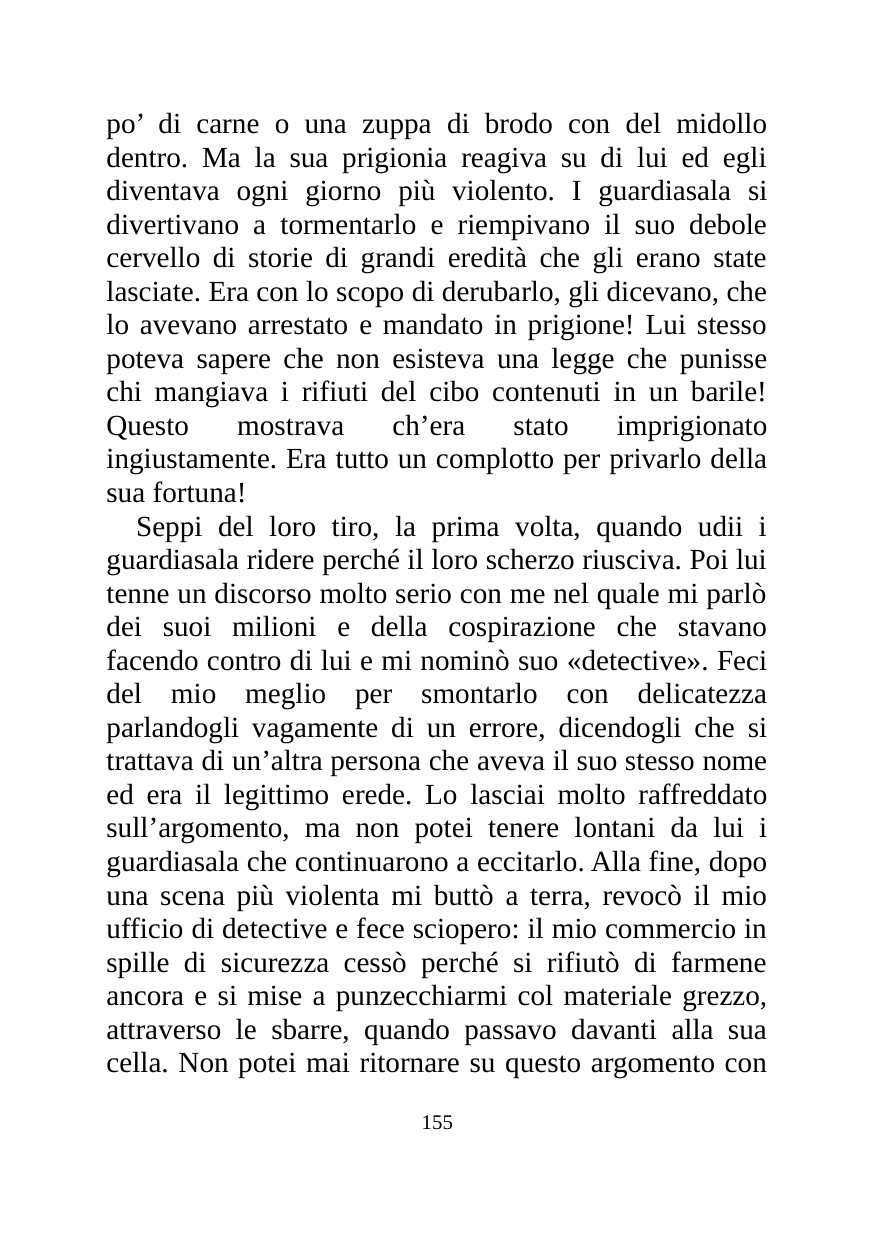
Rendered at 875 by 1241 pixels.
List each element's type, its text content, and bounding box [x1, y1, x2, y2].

text po’ di carne o una zuppa di brodo con del midollo dentro. Ma la sua prigionia reagiva su di lui ed egli diventava ogni giorno più violento. I guardiasala si divertivano a tormentarlo e riempivano il suo debole cervello di storie di grandi eredità che gli erano state lasciate. Era con lo scopo di derubarlo, gli dicevano, che lo avevano arrestato e mandato in prigione! Lui stesso poteva sapere che non esisteva una legge che punisse chi mangiava i rifiuti del cibo contenuti in un barile! Questo mostrava ch’era stato imprigionato ingiustamente. Era tutto un complotto per privarlo della sua fortuna! [106, 106, 768, 509]
text Seppi del loro tiro, la prima volta, quando udii i guardiasala ridere perché il loro scherzo riusciva. Poi lui tenne un discorso molto serio con me nel quale mi parlò dei suoi milioni e della cospirazione che stavano facendo contro di lui e mi nominò suo «detective». Feci del mio meglio per smontarlo con delicatezza parlandogli vagamente di un errore, dicendogli che si trattava di un’altra persona che aveva il suo stesso nome ed era il legittimo erede. Lo lasciai molto raffreddato sull’argomento, ma non potei tenere lontani da lui i guardiasala che continuarono a eccitarlo. Alla fine, dopo una scena più violenta mi buttò a terra, revocò il mio ufficio di detective e fece sciopero: il mio commercio in spille di sicurezza cessò perché si rifiutò di farmene ancora e si mise a punzecchiarmi col materiale grezzo, attraverso le sbarre, quando passavo davanti alla sua cella. Non potei mai ritornare su questo argomento con [106, 509, 768, 1079]
